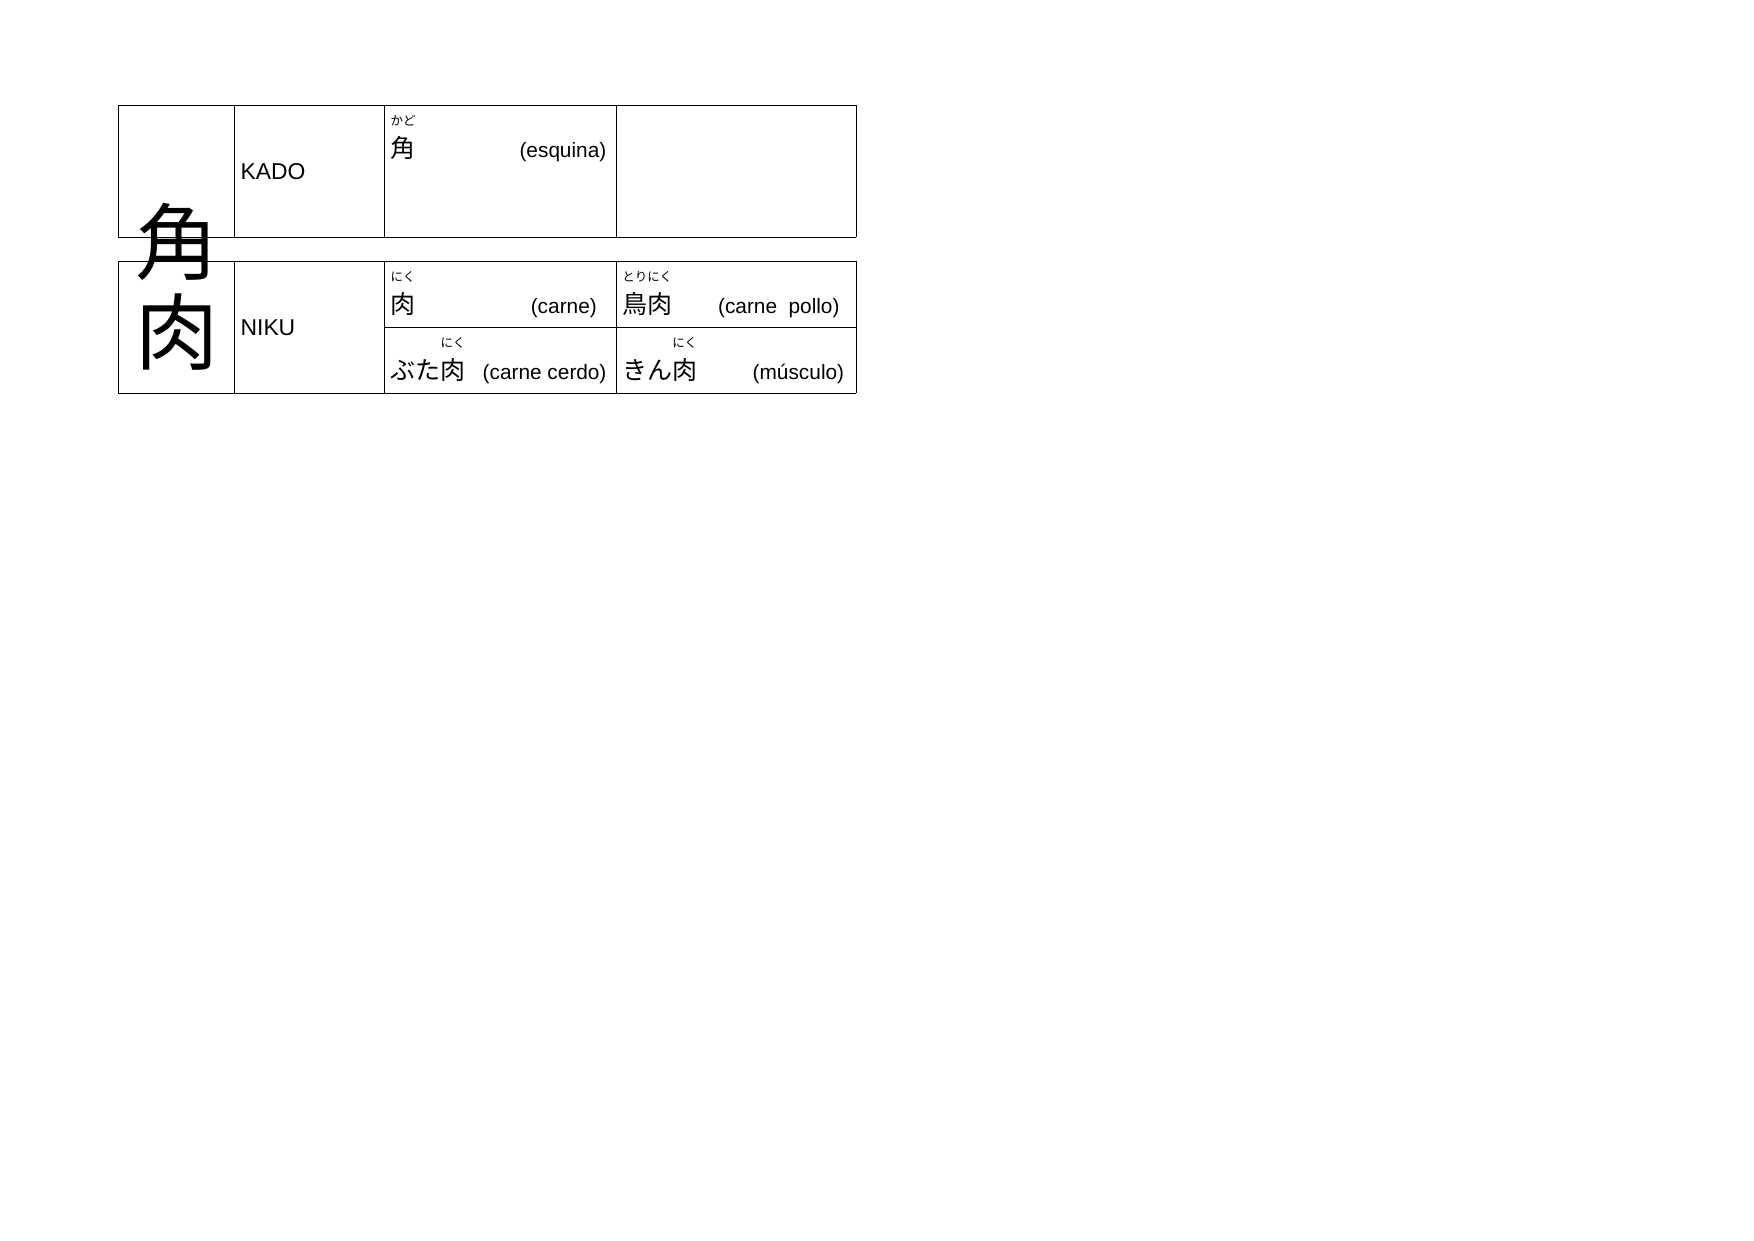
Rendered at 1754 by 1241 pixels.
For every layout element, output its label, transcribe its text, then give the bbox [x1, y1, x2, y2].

table_cell ぶた肉にく (carne cerdo) [385, 328, 616, 393]
table_header 鳥とり肉にく (carne pollo) [617, 262, 856, 327]
table_cell 角かど (esquina) [385, 106, 616, 237]
table_header 肉 [119, 262, 234, 393]
table_cell [617, 106, 856, 237]
table_header 角 [119, 106, 234, 237]
table_header 角 [182, 228, 201, 237]
table_cell きん肉にく (músculo) [617, 328, 856, 393]
table_cell KADO [235, 106, 384, 237]
table_header 肉にく (carne) [385, 262, 616, 327]
table_header NIKU [235, 262, 384, 393]
table_header 角 [157, 213, 184, 222]
table_header 角 [157, 228, 175, 237]
